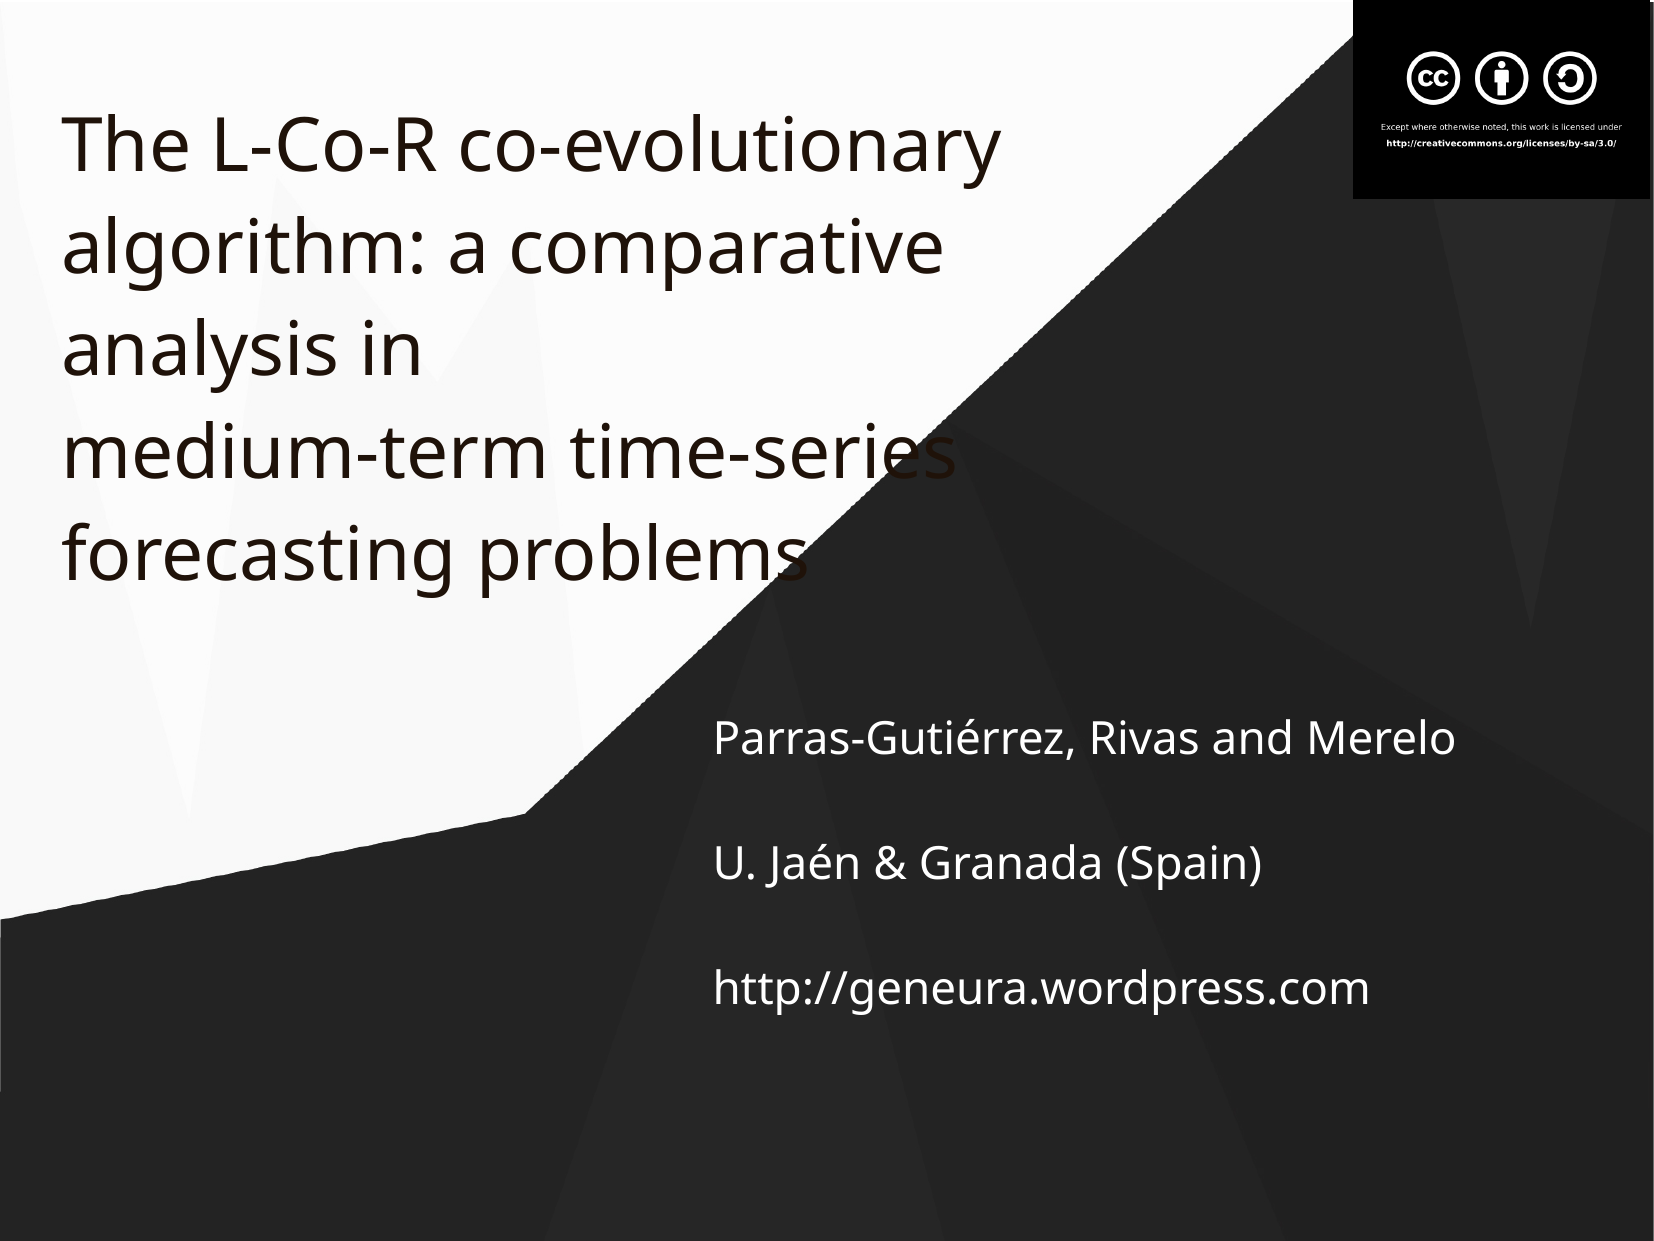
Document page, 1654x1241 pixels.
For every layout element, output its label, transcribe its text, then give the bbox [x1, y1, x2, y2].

subtitle Parras-Gutiérrez, Rivas and Merelo U. Jaén & Granada (Spain) http://geneura.wordpress.com [712, 728, 1576, 996]
picture [0, 0, 1654, 1241]
title The L-Co-R co-evolutionary algorithm: a comparative analysis in medium-term time-series forecasting problems [61, 84, 1013, 609]
